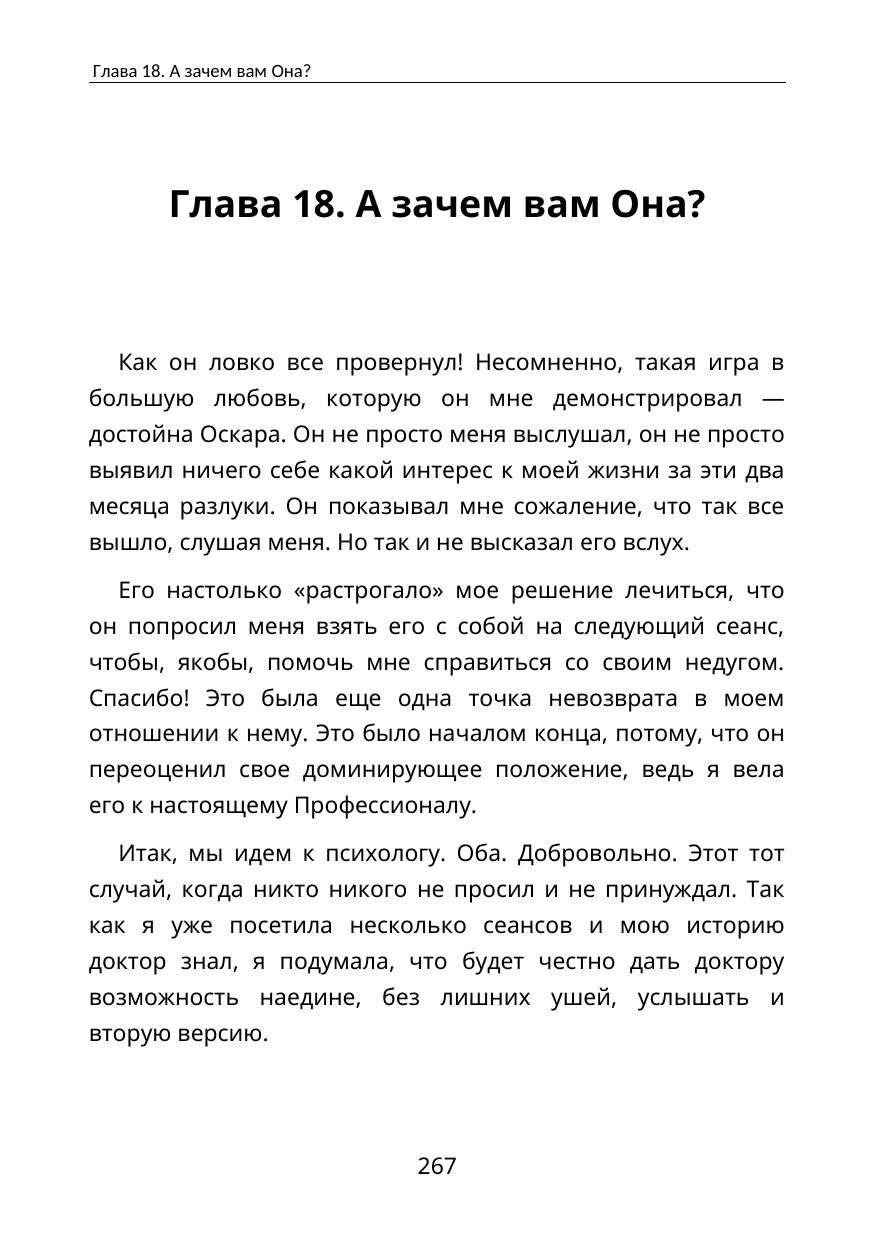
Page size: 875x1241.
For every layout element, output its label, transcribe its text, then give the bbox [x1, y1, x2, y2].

text Как он ловко все провернул! Несомненно, такая игра в большую любовь, которую он мне демонстрировал — достойна Оскара. Он не просто меня выслушал, он не просто выявил ничего себе какой интерес к моей жизни за эти два месяца разлуки. Он показывал мне сожаление, что так все вышло, слушая меня. Но так и не высказал его вслух. [88, 346, 786, 557]
subtitle Глава 18. А зачем вам Она? [88, 177, 786, 228]
text Его настолько «растрогало» мое решение лечиться, что он попросил меня взять его с собой на следующий сеанс, чтобы, якобы, помочь мне справиться со своим недугом. Спасибо! Это была еще одна точка невозврата в моем отношении к нему. Это было началом конца, потому, что он переоценил свое доминирующее положение, ведь я вела его к настоящему Профессионалу. [88, 574, 786, 821]
text Итак, мы идем к психологу. Оба. Добровольно. Этот тот случай, когда никто никого не просил и не принуждал. Так как я уже посетила несколько сеансов и мою историю доктор знал, я подумала, что будет честно дать доктору возможность наедине, без лишних ушей, услышать и вторую версию. [88, 837, 786, 1048]
